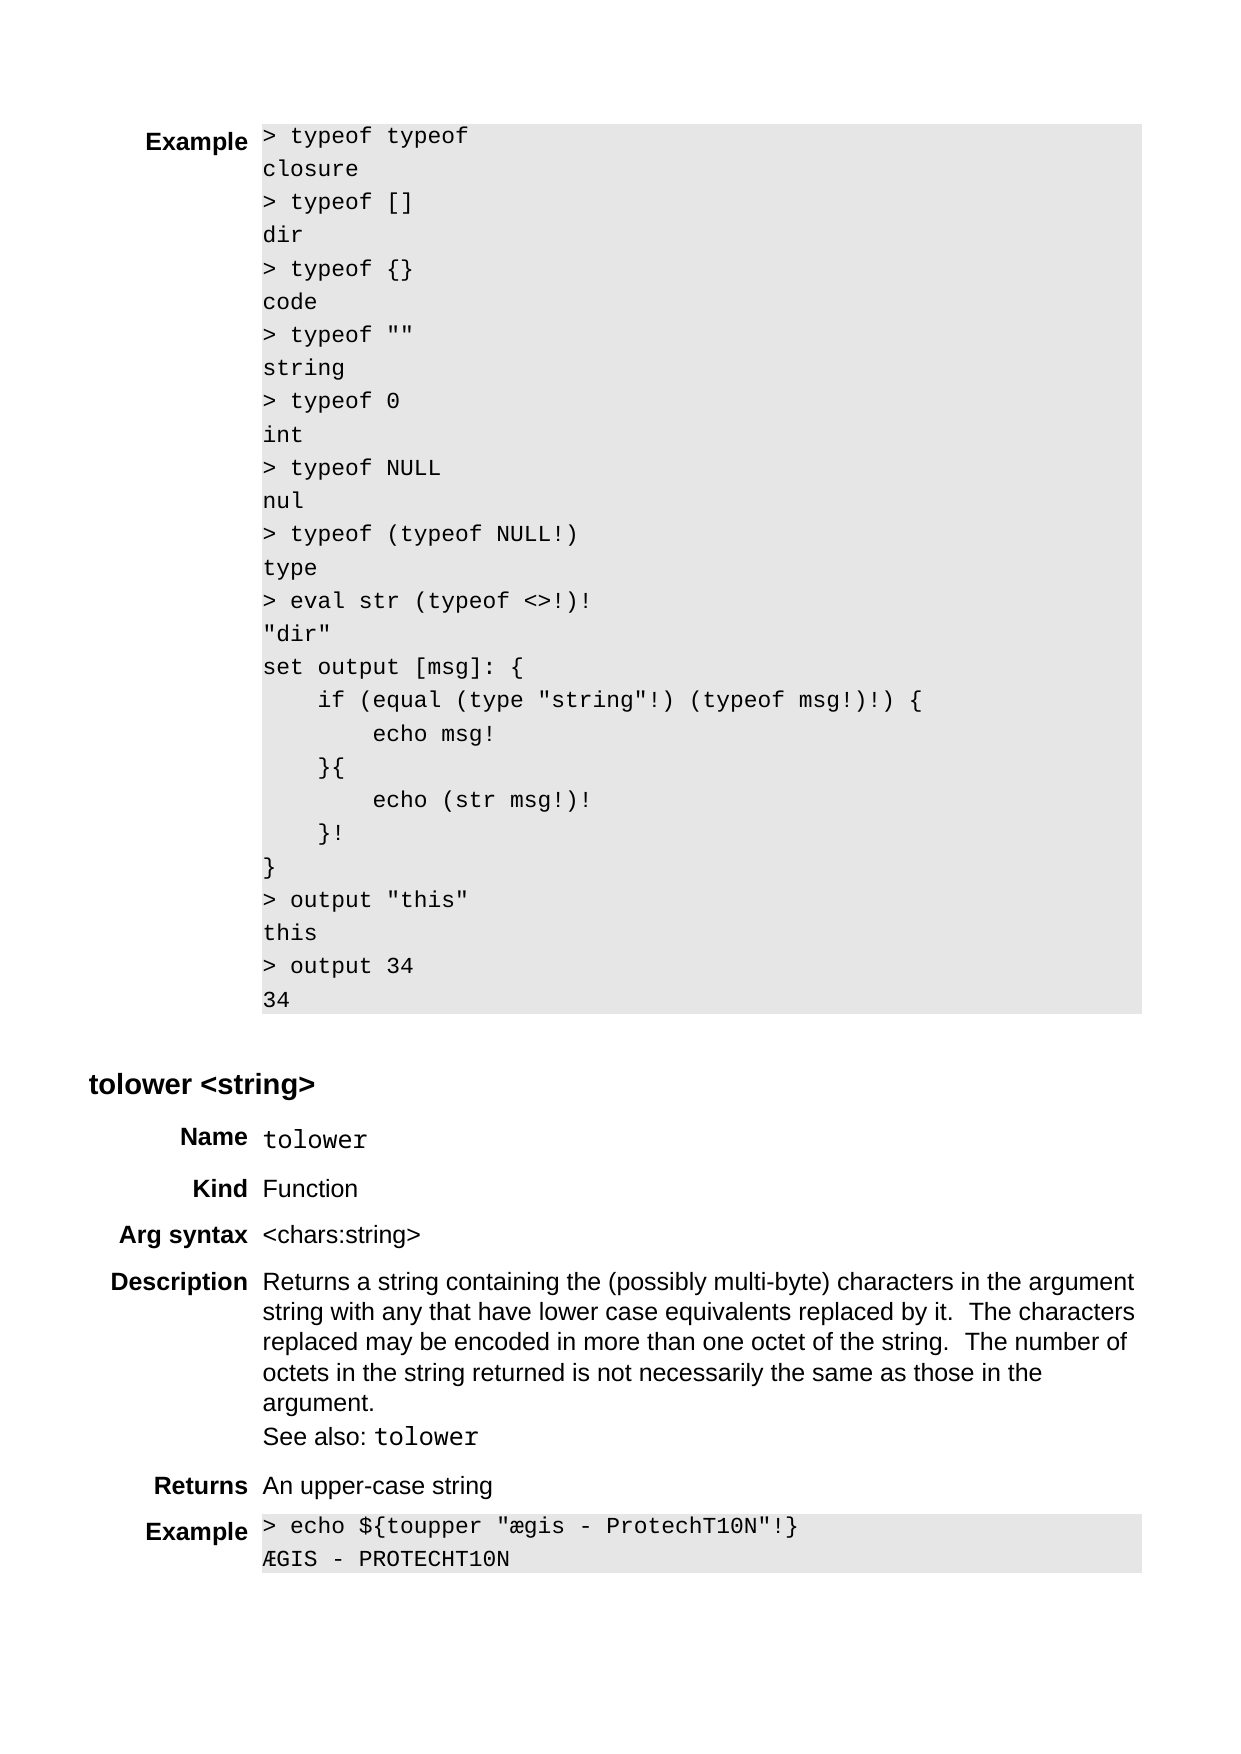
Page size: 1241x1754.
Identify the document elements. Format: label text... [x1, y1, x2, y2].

table_cell An upper-case string [260, 1462, 1145, 1508]
table_cell > typeof typeof closure > typeof [] dir > typeof {} code > typeof "" string > typeof 0 int > typeof NULL nul > typeof (typeof NULL!) type > eval str (typeof <>!)! "dir" set output [msg]: { if (equal (type "string"!) (typeof msg!)!) { echo msg! }{ echo (str msg!)! }! } > output "this" this > output 34 34 [260, 118, 1145, 1020]
table_cell Description [89, 1258, 259, 1462]
table_cell Arg syntax [89, 1211, 259, 1258]
table_cell Example [89, 118, 259, 1020]
table_cell Example [89, 1508, 259, 1579]
table_cell Returns a string containing the (possibly multi-byte) characters in the argument string with any that have lower case equivalents replaced by it. The characters replaced may be encoded in more than one octet of the string. The number of octets in the string returned is not necessarily the same as those in the argument. See also: tolower [260, 1258, 1145, 1462]
subtitle tolower <string> [88, 1067, 1145, 1101]
table_header tolower [260, 1113, 1145, 1165]
table_cell > echo ${toupper "ægis - ProtechT10N"!} ÆGIS - PROTECHT10N [260, 1508, 1145, 1579]
table_cell Kind [89, 1165, 259, 1211]
table_header Name [89, 1113, 259, 1165]
table_cell Returns [89, 1462, 259, 1508]
table_cell Function [260, 1165, 1145, 1211]
table_cell <chars:string> [260, 1211, 1145, 1258]
